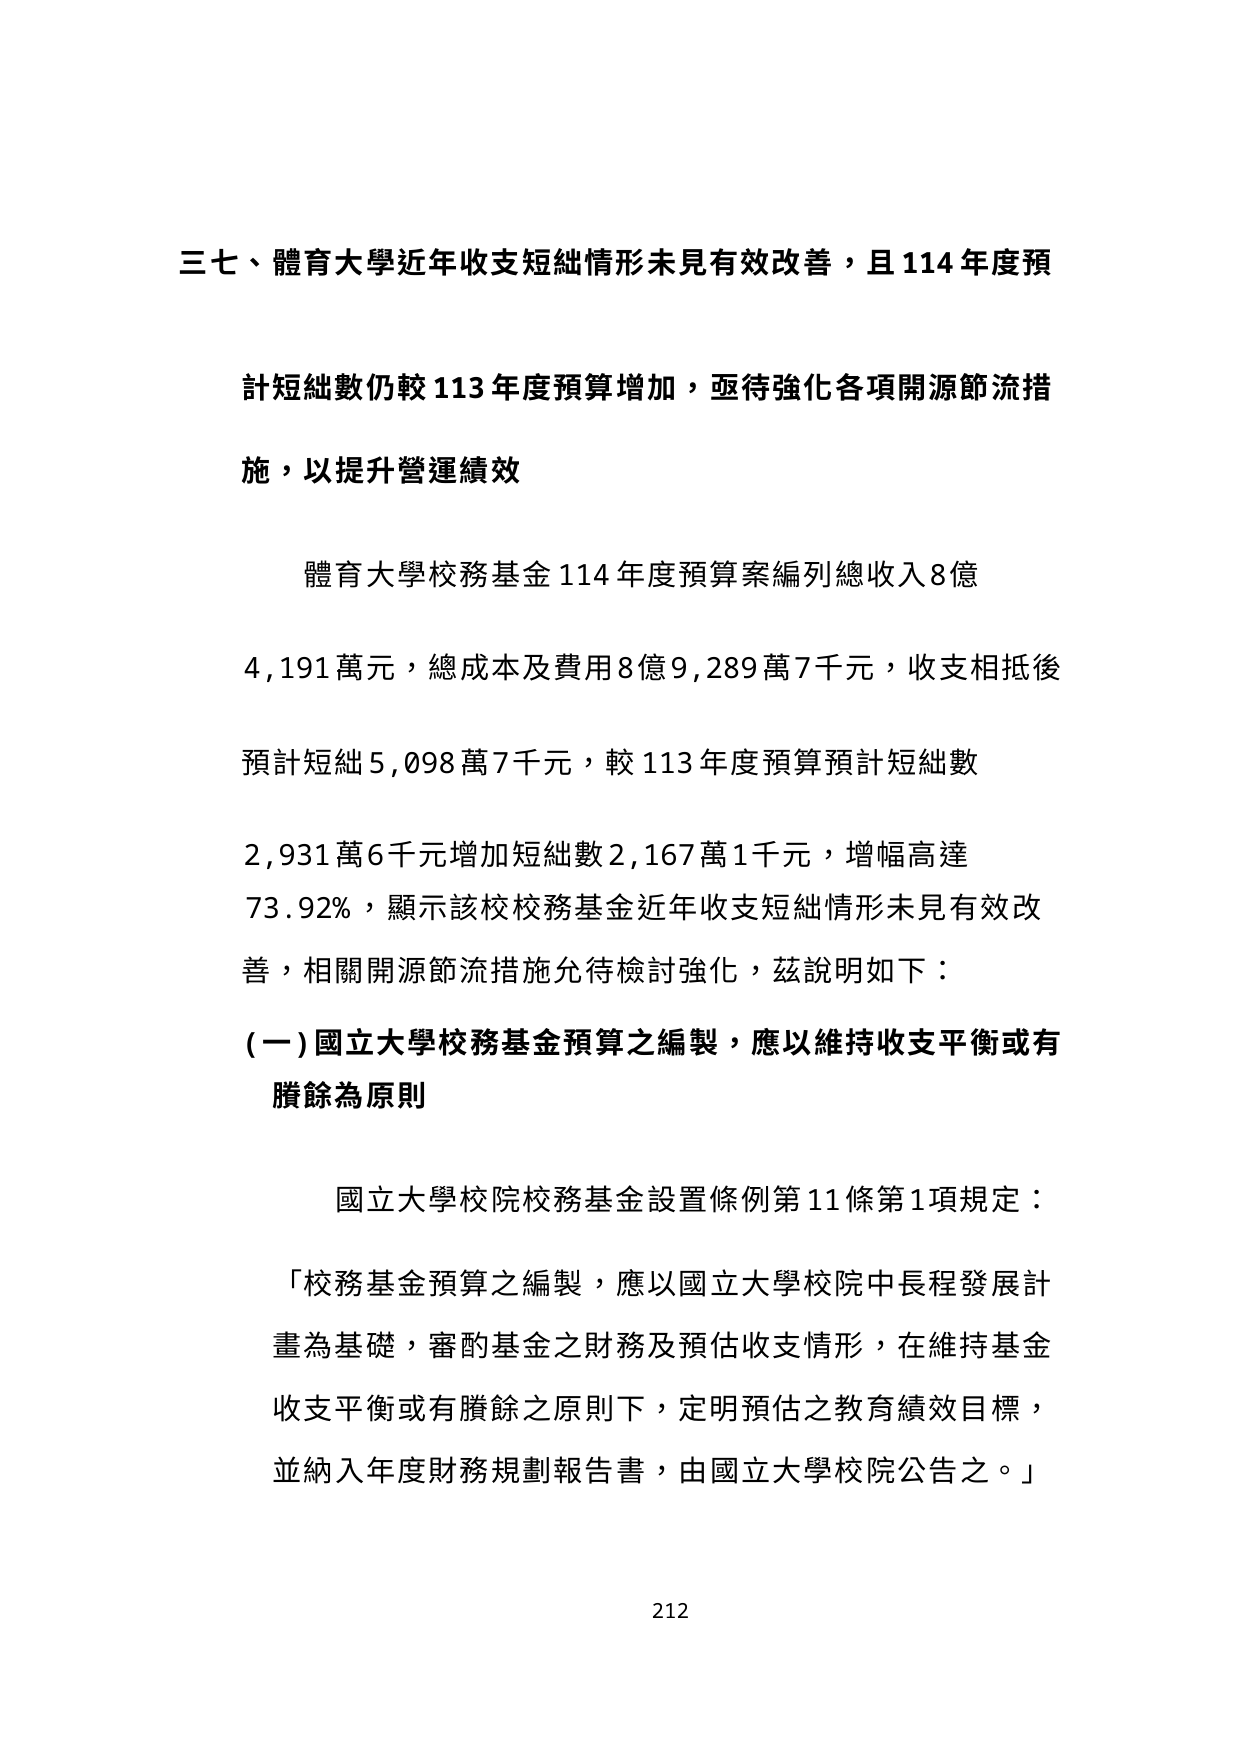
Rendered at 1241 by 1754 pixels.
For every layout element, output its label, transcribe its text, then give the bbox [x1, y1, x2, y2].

text 國立大學校院校務基金設置條例第11條第1項規定：「校務基金預算之編製，應以國立大學校院中長程發展計畫為基礎，審酌基金之財務及預估收支情形，在維持基金收支平衡或有賸餘之原則下，定明預估之教育績效目標，並納入年度財務規劃報告書，由國立大學校院公告之。」 [266, 1115, 1063, 1490]
text (一)國立大學校務基金預算之編製，應以維持收支平衡或有賸餘為原則 [236, 990, 1063, 1115]
text 體育大學校務基金114年度預算案編列總收入8億4,191萬元，總成本及費用8億9,289萬7千元，收支相抵後預計短絀5,098萬7千元，較113年度預算預計短絀數2,931萬6千元增加短絀數2,167萬1千元，增幅高達73.92%，顯示該校校務基金近年收支短絀情形未見有效改善，相關開源節流措施允待檢討強化，茲說明如下： [236, 490, 1063, 990]
text 三七、體育大學近年收支短絀情形未見有效改善，且114年度預計短絀數仍較113年度預算增加，亟待強化各項開源節流措施，以提升營運績效 [177, 177, 1063, 490]
